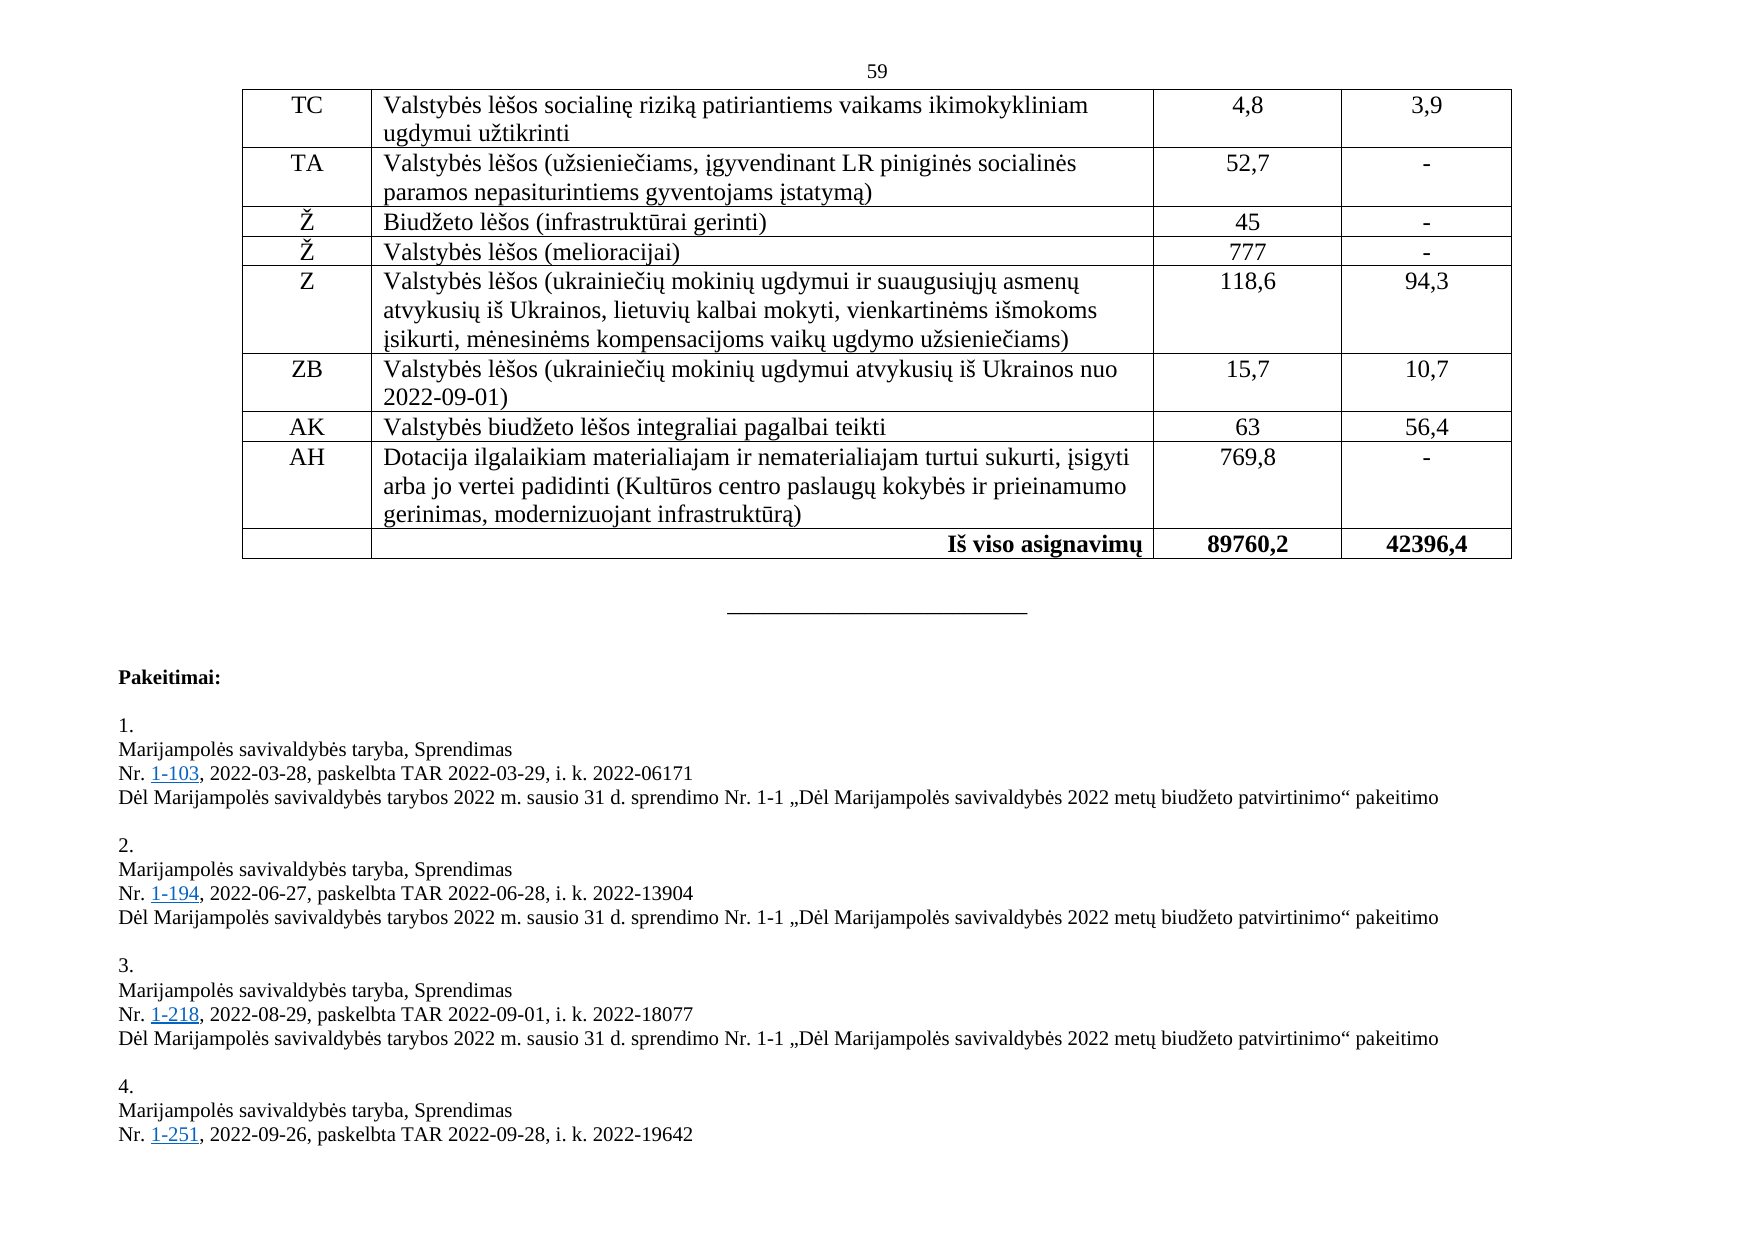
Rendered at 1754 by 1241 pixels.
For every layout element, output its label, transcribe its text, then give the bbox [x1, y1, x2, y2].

table_cell Iš viso asignavimų [372, 529, 1153, 558]
text Pakeitimai: [118, 665, 1636, 689]
table_cell 15,7 [1154, 354, 1341, 411]
table_cell 94,3 [1342, 266, 1511, 353]
table_cell TC [243, 90, 371, 147]
table_cell 3,9 [1342, 90, 1511, 147]
text 1. [118, 713, 1636, 737]
table_cell Valstybės lėšos (užsieniečiams, įgyvendinant LR piniginės socialinės paramos nepasiturintiems gyventojams įstatymą) [372, 148, 1153, 206]
text Dėl Marijampolės savivaldybės tarybos 2022 m. sausio 31 d. sprendimo Nr. 1-1 „Dėl Marijampolės savivaldybės 2022 metų biudžeto patvirtinimo“ pakeitimo [118, 905, 1636, 929]
table_cell 89760,2 [1154, 529, 1341, 558]
text ________________________ [118, 588, 1636, 617]
table_cell Valstybės biudžeto lėšos integraliai pagalbai teikti [372, 412, 1153, 441]
table_cell AH [243, 442, 371, 528]
table_cell Biudžeto lėšos (infrastruktūrai gerinti) [372, 207, 1153, 236]
table_cell Valstybės lėšos socialinę riziką patiriantiems vaikams ikimokykliniam ugdymui užtikrinti [372, 90, 1153, 147]
table_cell Valstybės lėšos (ukrainiečių mokinių ugdymui atvykusių iš Ukrainos nuo 2022-09-01) [372, 354, 1153, 411]
text Nr. 1-218, 2022-08-29, paskelbta TAR 2022-09-01, i. k. 2022-18077 [118, 1002, 1636, 1026]
table_cell - [1342, 442, 1511, 528]
text Nr. 1-194, 2022-06-27, paskelbta TAR 2022-06-28, i. k. 2022-13904 [118, 881, 1636, 905]
table_cell 45 [1154, 207, 1341, 236]
table_cell Valstybės lėšos (melioracijai) [372, 237, 1153, 265]
table_cell 56,4 [1342, 412, 1511, 441]
text Marijampolės savivaldybės taryba, Sprendimas [118, 1098, 1636, 1122]
text Marijampolės savivaldybės taryba, Sprendimas [118, 737, 1636, 761]
text Marijampolės savivaldybės taryba, Sprendimas [118, 977, 1636, 1002]
table_cell 777 [1154, 237, 1341, 265]
table_cell Valstybės lėšos (ukrainiečių mokinių ugdymui ir suaugusiųjų asmenų atvykusių iš Ukrainos, lietuvių kalbai mokyti, vienkartinėms išmokoms įsikurti, mėnesinėms kompensacijoms vaikų ugdymo užsieniečiams) [372, 266, 1153, 353]
text 2. [118, 833, 1636, 857]
text Nr. 1-251, 2022-09-26, paskelbta TAR 2022-09-28, i. k. 2022-19642 [118, 1122, 1636, 1146]
table_cell 118,6 [1154, 266, 1341, 353]
table_cell 52,7 [1154, 148, 1341, 206]
table_cell 4,8 [1154, 90, 1341, 147]
table_cell - [1342, 148, 1511, 206]
text Dėl Marijampolės savivaldybės tarybos 2022 m. sausio 31 d. sprendimo Nr. 1-1 „Dėl Marijampolės savivaldybės 2022 metų biudžeto patvirtinimo“ pakeitimo [118, 785, 1636, 809]
table_cell 769,8 [1154, 442, 1341, 528]
table_cell TA [243, 148, 371, 206]
table_cell 63 [1154, 412, 1341, 441]
table_cell - [1342, 207, 1511, 236]
text 3. [118, 953, 1636, 977]
text Dėl Marijampolės savivaldybės tarybos 2022 m. sausio 31 d. sprendimo Nr. 1-1 „Dėl Marijampolės savivaldybės 2022 metų biudžeto patvirtinimo“ pakeitimo [118, 1026, 1636, 1050]
table_cell ZB [243, 354, 371, 411]
table_cell Ž [243, 207, 371, 236]
table_cell [243, 529, 371, 558]
table_cell - [1342, 237, 1511, 265]
table_cell Dotacija ilgalaikiam materialiajam ir nematerialiajam turtui sukurti, įsigyti arba jo vertei padidinti (Kultūros centro paslaugų kokybės ir prieinamumo gerinimas, modernizuojant infrastruktūrą) [372, 442, 1153, 528]
text Nr. 1-103, 2022-03-28, paskelbta TAR 2022-03-29, i. k. 2022-06171 [118, 761, 1636, 785]
table_cell 42396,4 [1342, 529, 1511, 558]
text Marijampolės savivaldybės taryba, Sprendimas [118, 857, 1636, 881]
table_cell Ž [243, 237, 371, 265]
table_cell AK [243, 412, 371, 441]
table_cell 10,7 [1342, 354, 1511, 411]
text 4. [118, 1074, 1636, 1098]
table_cell Z [243, 266, 371, 353]
